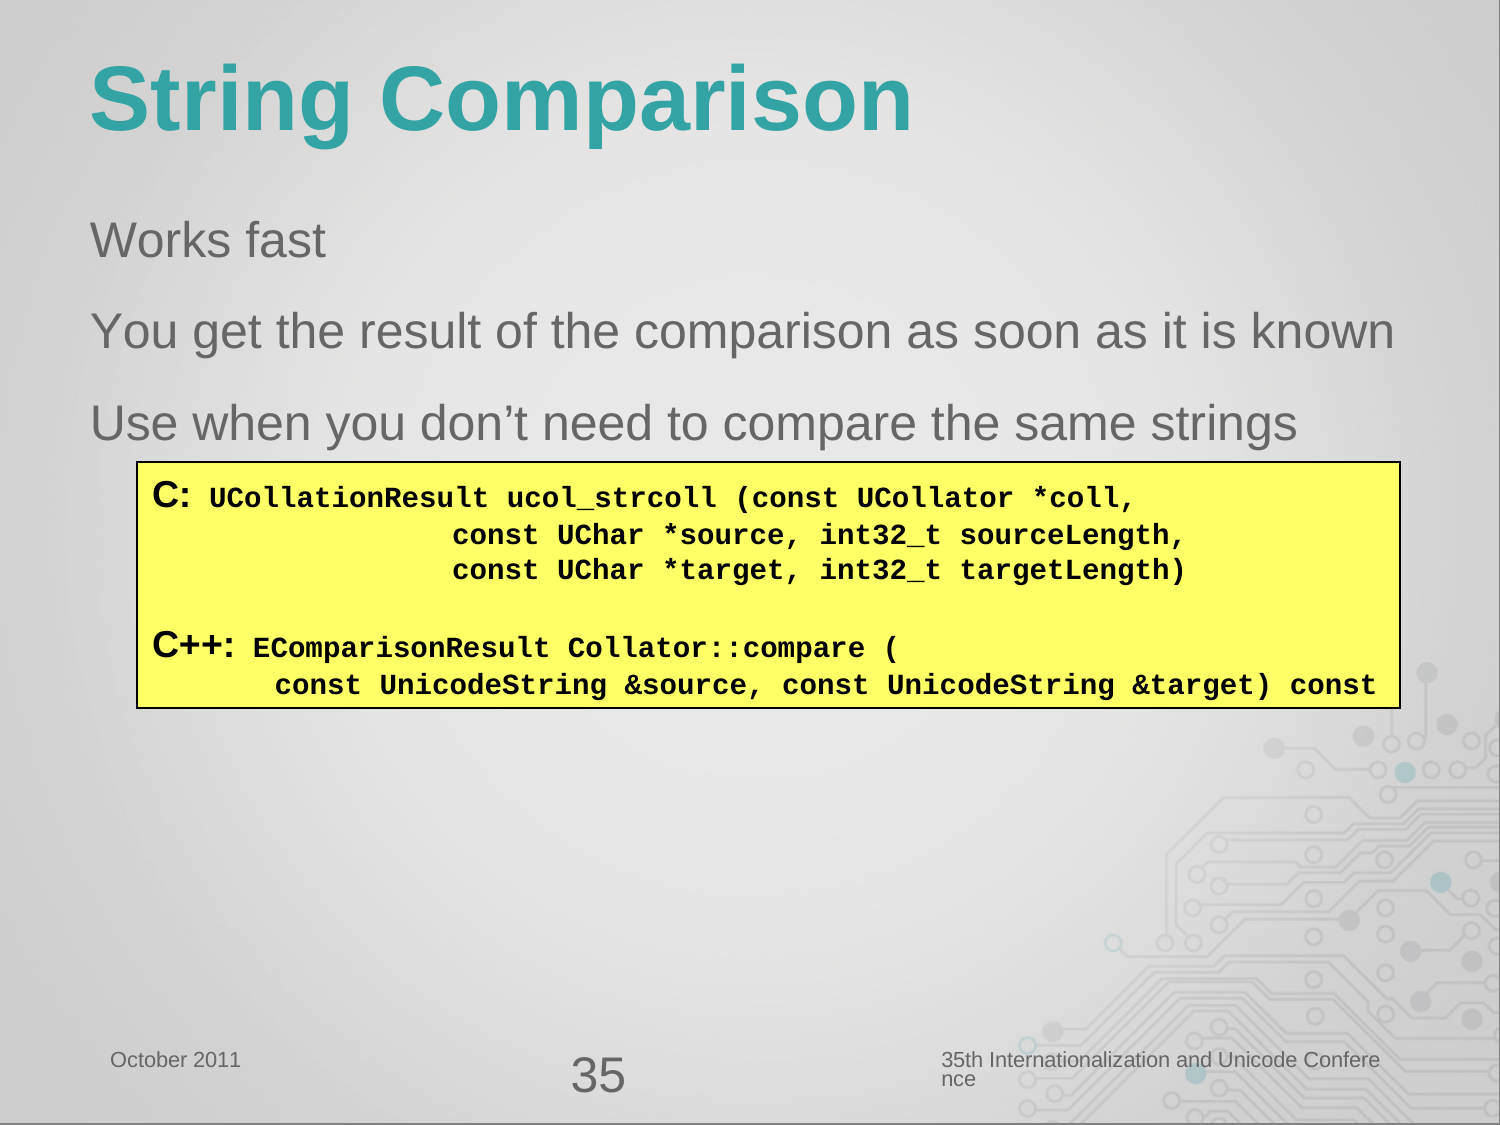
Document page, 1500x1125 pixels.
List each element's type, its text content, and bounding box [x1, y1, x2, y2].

picture [0, 0, 1499, 1123]
list Works fast You get the result of the comparison as soon as it is known Use when you don’t need to compare the same strings many times [75, 199, 1426, 518]
text_box C: UCollationResult ucol_strcoll (const UCollator *coll, const UChar *source, int32_t sourceLength, const UChar *target, int32_t targetLength) C++: EComparisonResult Collator::compare ( const UnicodeString &source, const UnicodeString &target) const [137, 462, 1400, 708]
title String Comparison [75, 31, 1426, 157]
